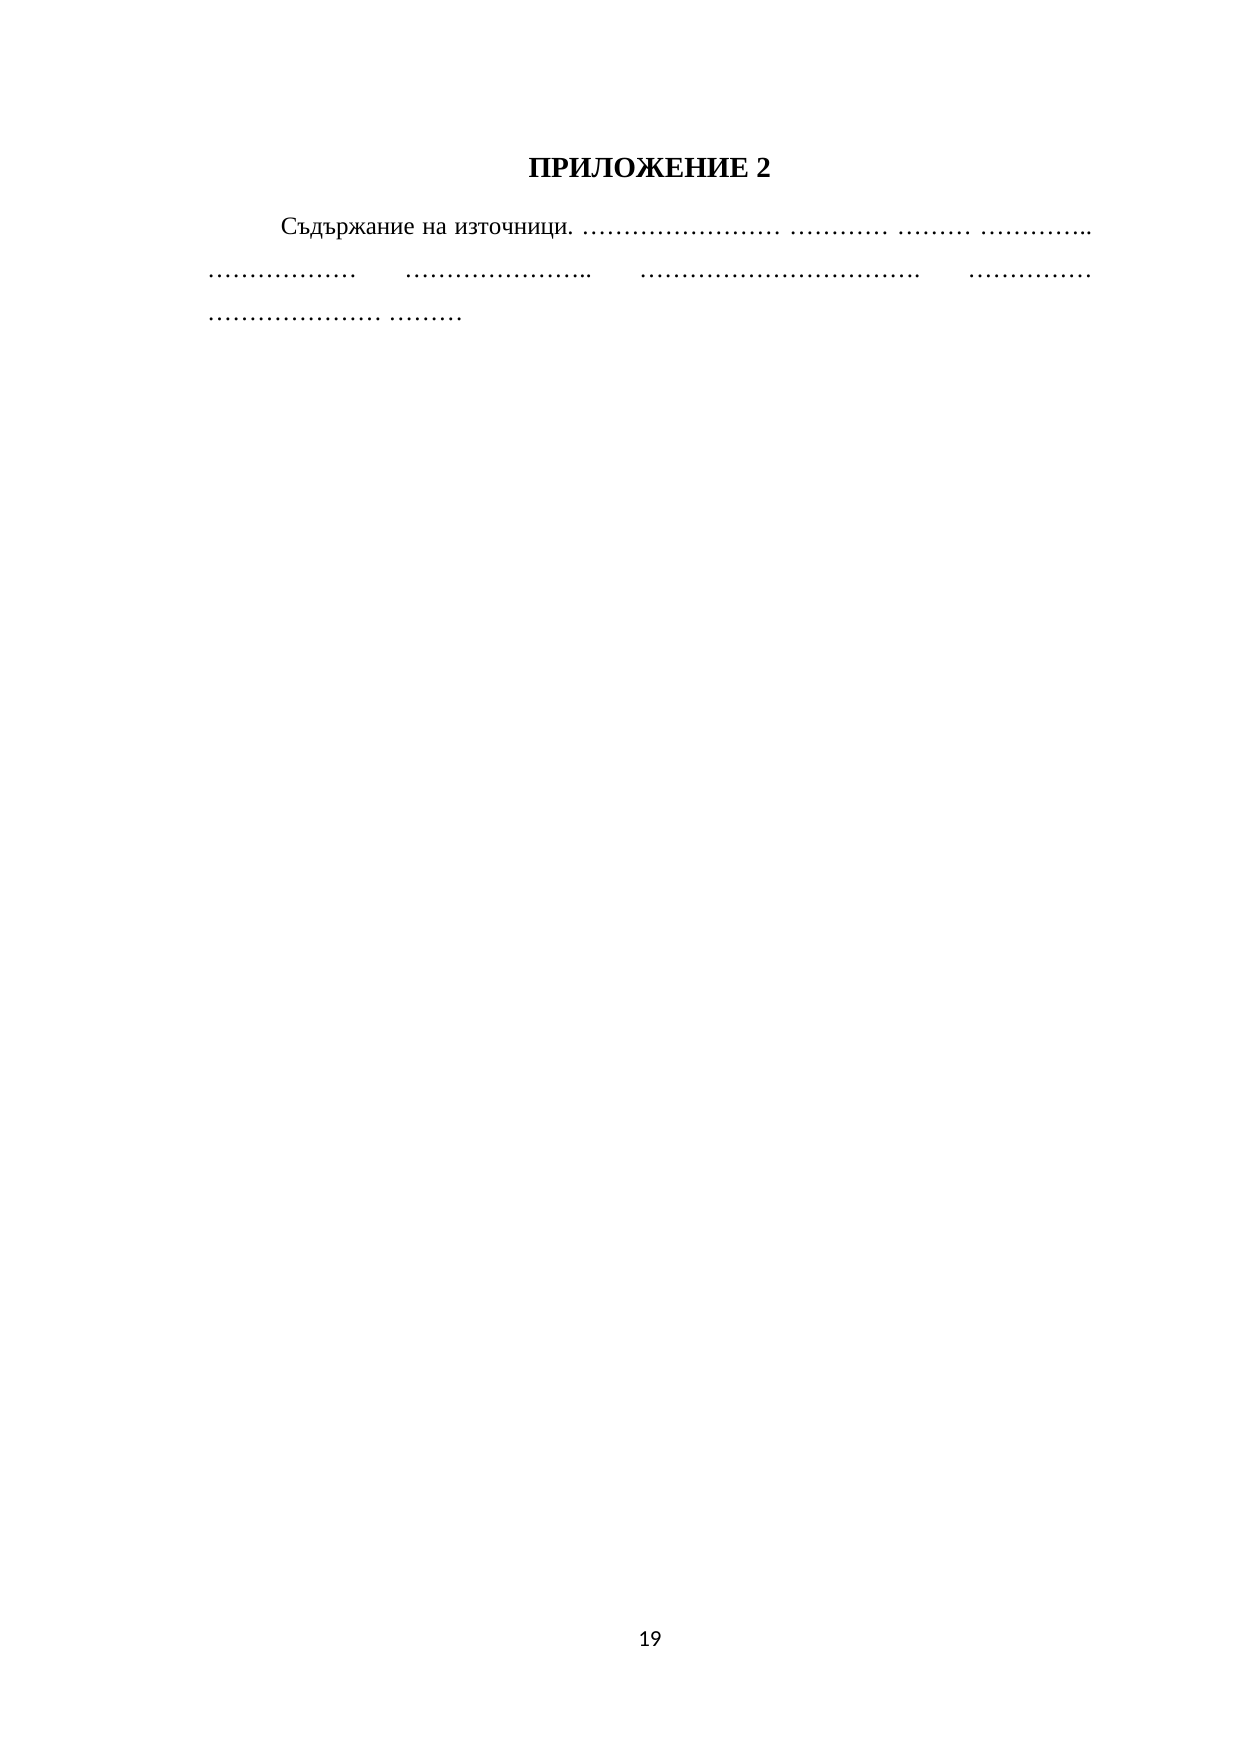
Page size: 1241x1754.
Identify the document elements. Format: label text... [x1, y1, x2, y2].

subtitle Приложение 2 [207, 150, 1092, 183]
text Съдържание на източници. …………………… ………… ……… ………….. ……………… ………………….. ……………………………. …………… ………………… ……… [207, 211, 1092, 326]
